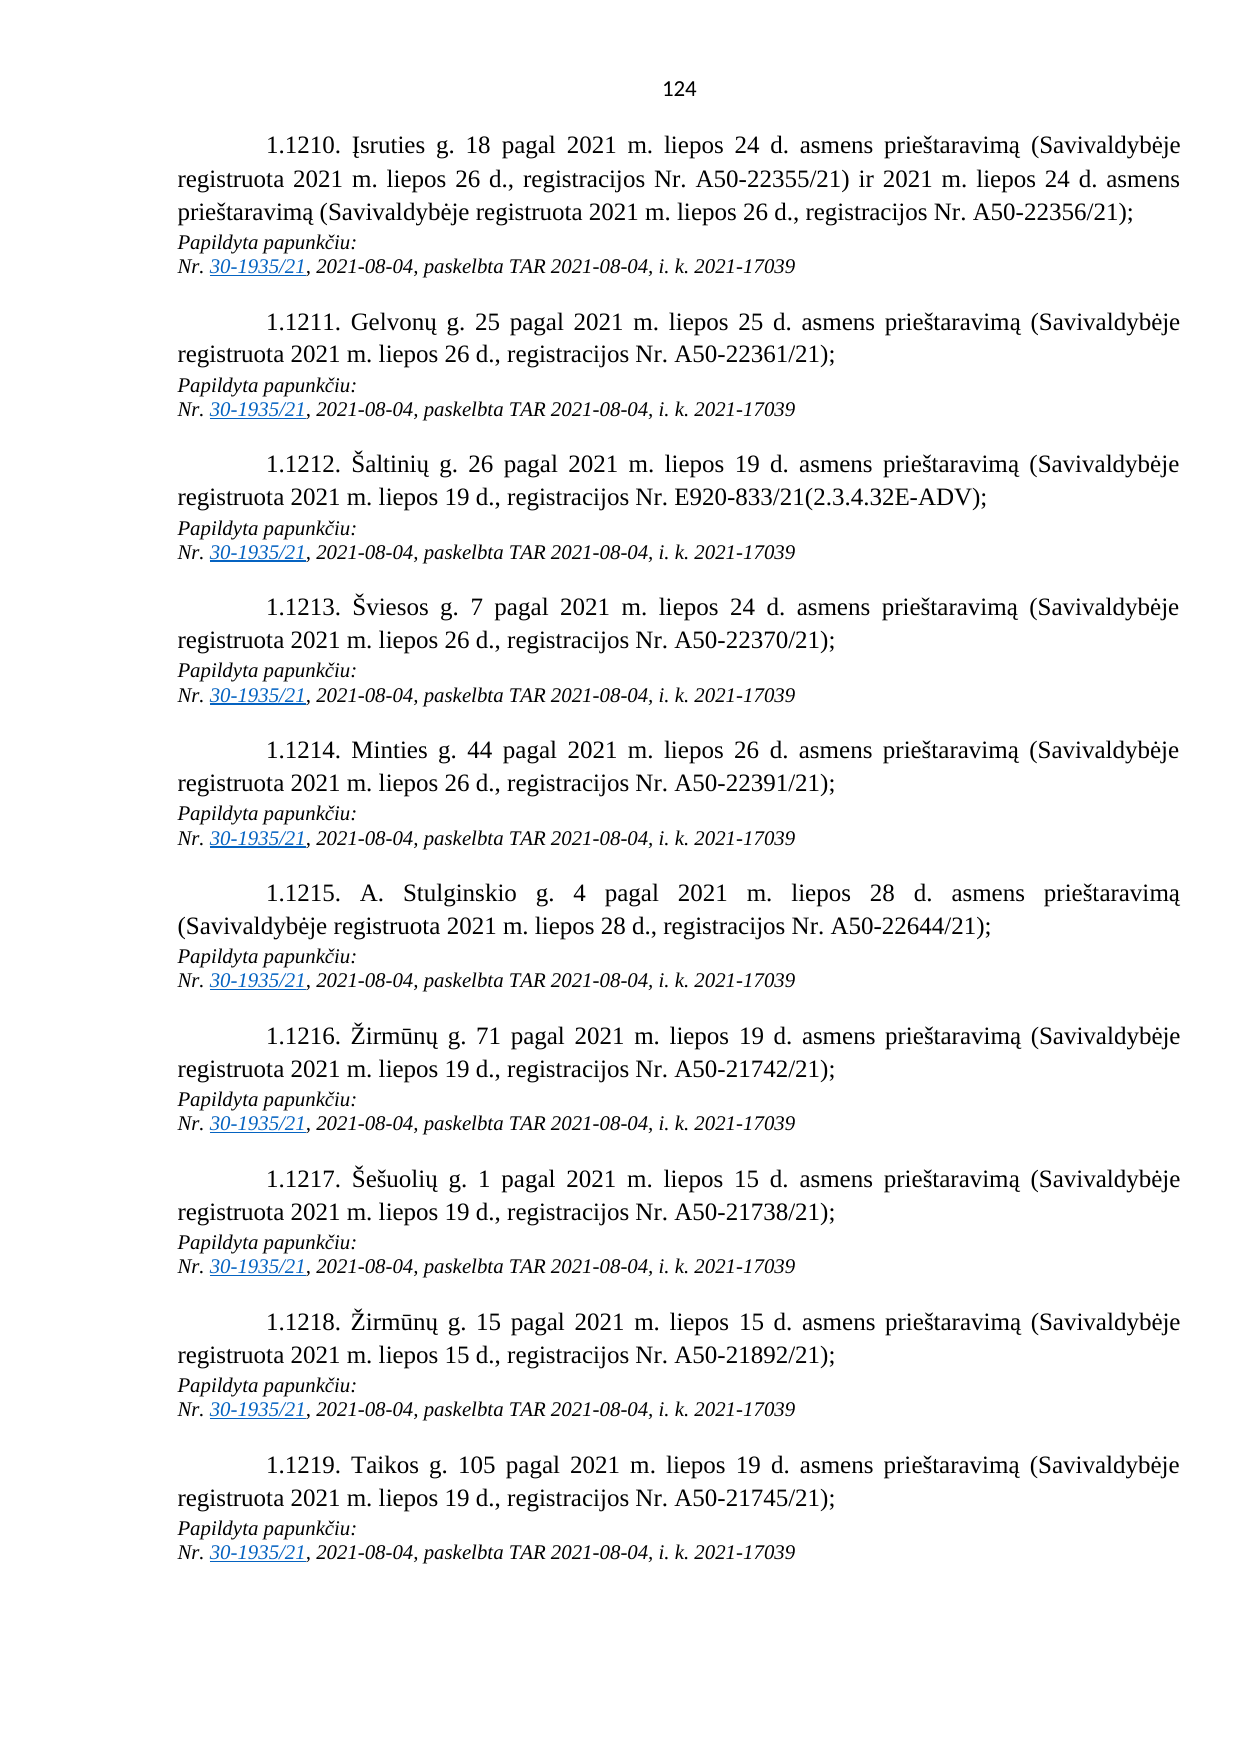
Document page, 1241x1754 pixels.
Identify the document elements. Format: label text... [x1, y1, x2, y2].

text Papildyta papunkčiu: [177, 1373, 1181, 1397]
text Nr. 30-1935/21, 2021-08-04, paskelbta TAR 2021-08-04, i. k. 2021-17039 [177, 539, 1181, 564]
text Nr. 30-1935/21, 2021-08-04, paskelbta TAR 2021-08-04, i. k. 2021-17039 [177, 1397, 1181, 1421]
text 1.1212. Šaltinių g. 26 pagal 2021 m. liepos 19 d. asmens prieštaravimą (Savivaldybėje registruota 2021 m. liepos 19 d., registracijos Nr. E920-833/21(2.3.4.32E-ADV); [177, 449, 1181, 511]
text Nr. 30-1935/21, 2021-08-04, paskelbta TAR 2021-08-04, i. k. 2021-17039 [177, 397, 1181, 421]
text Papildyta papunkčiu: [177, 944, 1181, 968]
text 1.1216. Žirmūnų g. 71 pagal 2021 m. liepos 19 d. asmens prieštaravimą (Savivaldybėje registruota 2021 m. liepos 19 d., registracijos Nr. A50-21742/21); [177, 1021, 1181, 1083]
text Nr. 30-1935/21, 2021-08-04, paskelbta TAR 2021-08-04, i. k. 2021-17039 [177, 1111, 1181, 1135]
text Papildyta papunkčiu: [177, 1516, 1181, 1540]
text 1.1219. Taikos g. 105 pagal 2021 m. liepos 19 d. asmens prieštaravimą (Savivaldybėje registruota 2021 m. liepos 19 d., registracijos Nr. A50-21745/21); [177, 1450, 1181, 1512]
text Papildyta papunkčiu: [177, 230, 1181, 254]
text Nr. 30-1935/21, 2021-08-04, paskelbta TAR 2021-08-04, i. k. 2021-17039 [177, 968, 1181, 992]
text Papildyta papunkčiu: [177, 1087, 1181, 1111]
text 1.1218. Žirmūnų g. 15 pagal 2021 m. liepos 15 d. asmens prieštaravimą (Savivaldybėje registruota 2021 m. liepos 15 d., registracijos Nr. A50-21892/21); [177, 1307, 1181, 1369]
text Nr. 30-1935/21, 2021-08-04, paskelbta TAR 2021-08-04, i. k. 2021-17039 [177, 1540, 1181, 1564]
text Nr. 30-1935/21, 2021-08-04, paskelbta TAR 2021-08-04, i. k. 2021-17039 [177, 1254, 1181, 1278]
text Papildyta papunkčiu: [177, 1230, 1181, 1254]
text 1.1217. Šešuolių g. 1 pagal 2021 m. liepos 15 d. asmens prieštaravimą (Savivaldybėje registruota 2021 m. liepos 19 d., registracijos Nr. A50-21738/21); [177, 1164, 1181, 1226]
text 1.1210. Įsruties g. 18 pagal 2021 m. liepos 24 d. asmens prieštaravimą (Savivaldybėje registruota 2021 m. liepos 26 d., registracijos Nr. A50-22355/21) ir 2021 m. liepos 24 d. asmens prieštaravimą (Savivaldybėje registruota 2021 m. liepos 26 d., registracijos Nr. A50-22356/21); [177, 131, 1181, 225]
text 1.1213. Šviesos g. 7 pagal 2021 m. liepos 24 d. asmens prieštaravimą (Savivaldybėje registruota 2021 m. liepos 26 d., registracijos Nr. A50-22370/21); [177, 592, 1181, 654]
text Papildyta papunkčiu: [177, 373, 1181, 397]
text 1.1211. Gelvonų g. 25 pagal 2021 m. liepos 25 d. asmens prieštaravimą (Savivaldybėje registruota 2021 m. liepos 26 d., registracijos Nr. A50-22361/21); [177, 307, 1181, 368]
text Papildyta papunkčiu: [177, 658, 1181, 682]
text Nr. 30-1935/21, 2021-08-04, paskelbta TAR 2021-08-04, i. k. 2021-17039 [177, 825, 1181, 849]
text 1.1214. Minties g. 44 pagal 2021 m. liepos 26 d. asmens prieštaravimą (Savivaldybėje registruota 2021 m. liepos 26 d., registracijos Nr. A50-22391/21); [177, 735, 1181, 797]
text Papildyta papunkčiu: [177, 516, 1181, 539]
text Nr. 30-1935/21, 2021-08-04, paskelbta TAR 2021-08-04, i. k. 2021-17039 [177, 682, 1181, 707]
text 1.1215. A. Stulginskio g. 4 pagal 2021 m. liepos 28 d. asmens prieštaravimą (Savivaldybėje registruota 2021 m. liepos 28 d., registracijos Nr. A50-22644/21); [177, 878, 1181, 940]
text Nr. 30-1935/21, 2021-08-04, paskelbta TAR 2021-08-04, i. k. 2021-17039 [177, 254, 1181, 278]
text Papildyta papunkčiu: [177, 801, 1181, 825]
